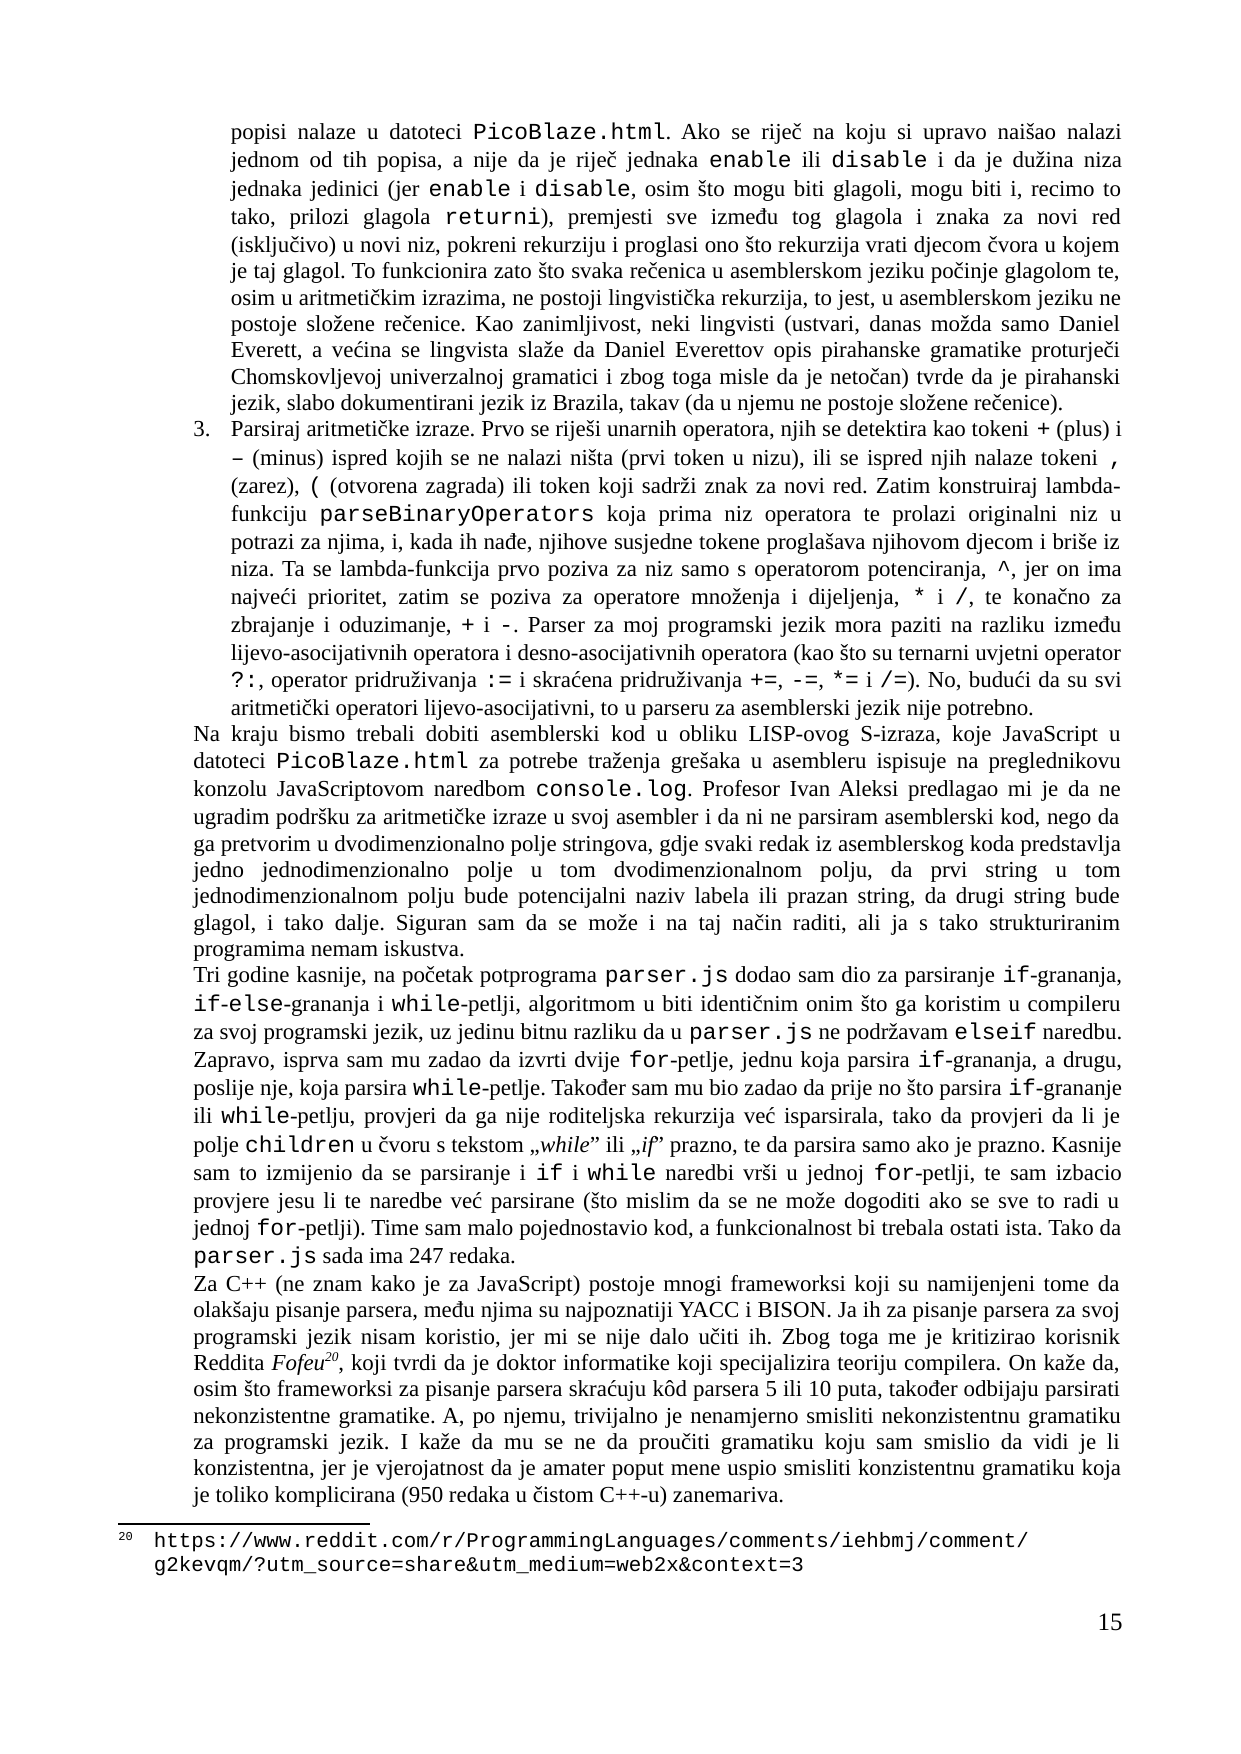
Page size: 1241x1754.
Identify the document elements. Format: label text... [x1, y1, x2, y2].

text https://www.reddit.com/r/ProgrammingLanguages/comments/iehbmj/comment/g2kevqm/?utm_source=share&utm_medium=web2x&context=3 [118, 1530, 1122, 1578]
text Za C++ (ne znam kako je za JavaScript) postoje mnogi frameworksi koji su namijenjeni tome da olakšaju pisanje parsera, među njima su najpoznatiji YACC i BISON. Ja ih za pisanje parsera za svoj programski jezik nisam koristio, jer mi se nije dalo učiti ih. Zbog toga me je kritizirao korisnik Reddita Fofeu, koji tvrdi da je doktor informatike koji specijalizira teoriju compilera. On kaže da, osim što frameworksi za pisanje parsera skraćuju kôd parsera 5 ili 10 puta, također odbijaju parsirati nekonzistentne gramatike. A, po njemu, trivijalno je nenamjerno smisliti nekonzistentnu gramatiku za programski jezik. I kaže da mu se ne da proučiti gramatiku koju sam smislio da vidi je li konzistentna, jer je vjerojatnost da je amater poput mene uspio smisliti konzistentnu gramatiku koja je toliko komplicirana (950 redaka u čistom C++-u) zanemariva. [193, 1270, 1122, 1507]
list popisi nalaze u datoteci PicoBlaze.html. Ako se riječ na koju si upravo naišao nalazi jednom od tih popisa, a nije da je riječ jednaka enable ili disable i da je dužina niza jednaka jedinici (jer enable i disable, osim što mogu biti glagoli, mogu biti i, recimo to tako, prilozi glagola returni), premjesti sve između tog glagola i znaka za novi red (isključivo) u novi niz, pokreni rekurziju i proglasi ono što rekurzija vrati djecom čvora u kojem je taj glagol. To funkcionira zato što svaka rečenica u asemblerskom jeziku počinje glagolom te, osim u aritmetičkim izrazima, ne postoji lingvistička rekurzija, to jest, u asemblerskom jeziku ne postoje složene rečenice. Kao zanimljivost, neki lingvisti (ustvari, danas možda samo Daniel Everett, a većina se lingvista slaže da Daniel Everettov opis pirahanske gramatike proturječi Chomskovljevoj univerzalnoj gramatici i zbog toga misle da je netočan) tvrde da je pirahanski jezik, slabo dokumentirani jezik iz Brazila, takav (da u njemu ne postoje složene rečenice). [193, 118, 1122, 416]
list Parsiraj aritmetičke izraze. Prvo se riješi unarnih operatora, njih se detektira kao tokeni + (plus) i – (minus) ispred kojih se ne nalazi ništa (prvi token u nizu), ili se ispred njih nalaze tokeni , (zarez), ( (otvorena zagrada) ili token koji sadrži znak za novi red. Zatim konstruiraj lambda-funkciju parseBinaryOperators koja prima niz operatora te prolazi originalni niz u potrazi za njima, i, kada ih nađe, njihove susjedne tokene proglašava njihovom djecom i briše iz niza. Ta se lambda-funkcija prvo poziva za niz samo s operatorom potenciranja, ^, jer on ima najveći prioritet, zatim se poziva za operatore množenja i dijeljenja, * i /, te konačno za zbrajanje i oduzimanje, + i -. Parser za moj programski jezik mora paziti na razliku između lijevo-asocijativnih operatora i desno-asocijativnih operatora (kao što su ternarni uvjetni operator ?:, operator pridruživanja := i skraćena pridruživanja +=, -=, *= i /=). No, budući da su svi aritmetički operatori lijevo-asocijativni, to u parseru za asemblerski jezik nije potrebno. [193, 416, 1122, 720]
text Tri godine kasnije, na početak potprograma parser.js dodao sam dio za parsiranje if-grananja, if-else-grananja i while-petlji, algoritmom u biti identičnim onim što ga koristim u compileru za svoj programski jezik, uz jedinu bitnu razliku da u parser.js ne podržavam elseif naredbu. Zapravo, isprva sam mu zadao da izvrti dvije for-petlje, jednu koja parsira if-grananja, a drugu, poslije nje, koja parsira while-petlje. Također sam mu bio zadao da prije no što parsira if-grananje ili while-petlju, provjeri da ga nije roditeljska rekurzija već isparsirala, tako da provjeri da li je polje children u čvoru s tekstom „while” ili „if” prazno, te da parsira samo ako je prazno. Kasnije sam to izmijenio da se parsiranje i if i while naredbi vrši u jednoj for-petlji, te sam izbacio provjere jesu li te naredbe već parsirane (što mislim da se ne može dogoditi ako se sve to radi u jednoj for-petlji). Time sam malo pojednostavio kod, a funkcionalnost bi trebala ostati ista. Tako da parser.js sada ima 247 redaka. [193, 961, 1122, 1270]
text Na kraju bismo trebali dobiti asemblerski kod u obliku LISP-ovog S-izraza, koje JavaScript u datoteci PicoBlaze.html za potrebe traženja grešaka u asembleru ispisuje na preglednikovu konzolu JavaScriptovom naredbom console.log. Profesor Ivan Aleksi predlagao mi je da ne ugradim podršku za aritmetičke izraze u svoj asembler i da ni ne parsiram asemblerski kod, nego da ga pretvorim u dvodimenzionalno polje stringova, gdje svaki redak iz asemblerskog koda predstavlja jedno jednodimenzionalno polje u tom dvodimenzionalnom polju, da prvi string u tom jednodimenzionalnom polju bude potencijalni naziv labela ili prazan string, da drugi string bude glagol, i tako dalje. Siguran sam da se može i na taj način raditi, ali ja s tako strukturiranim programima nemam iskustva. [193, 720, 1122, 961]
